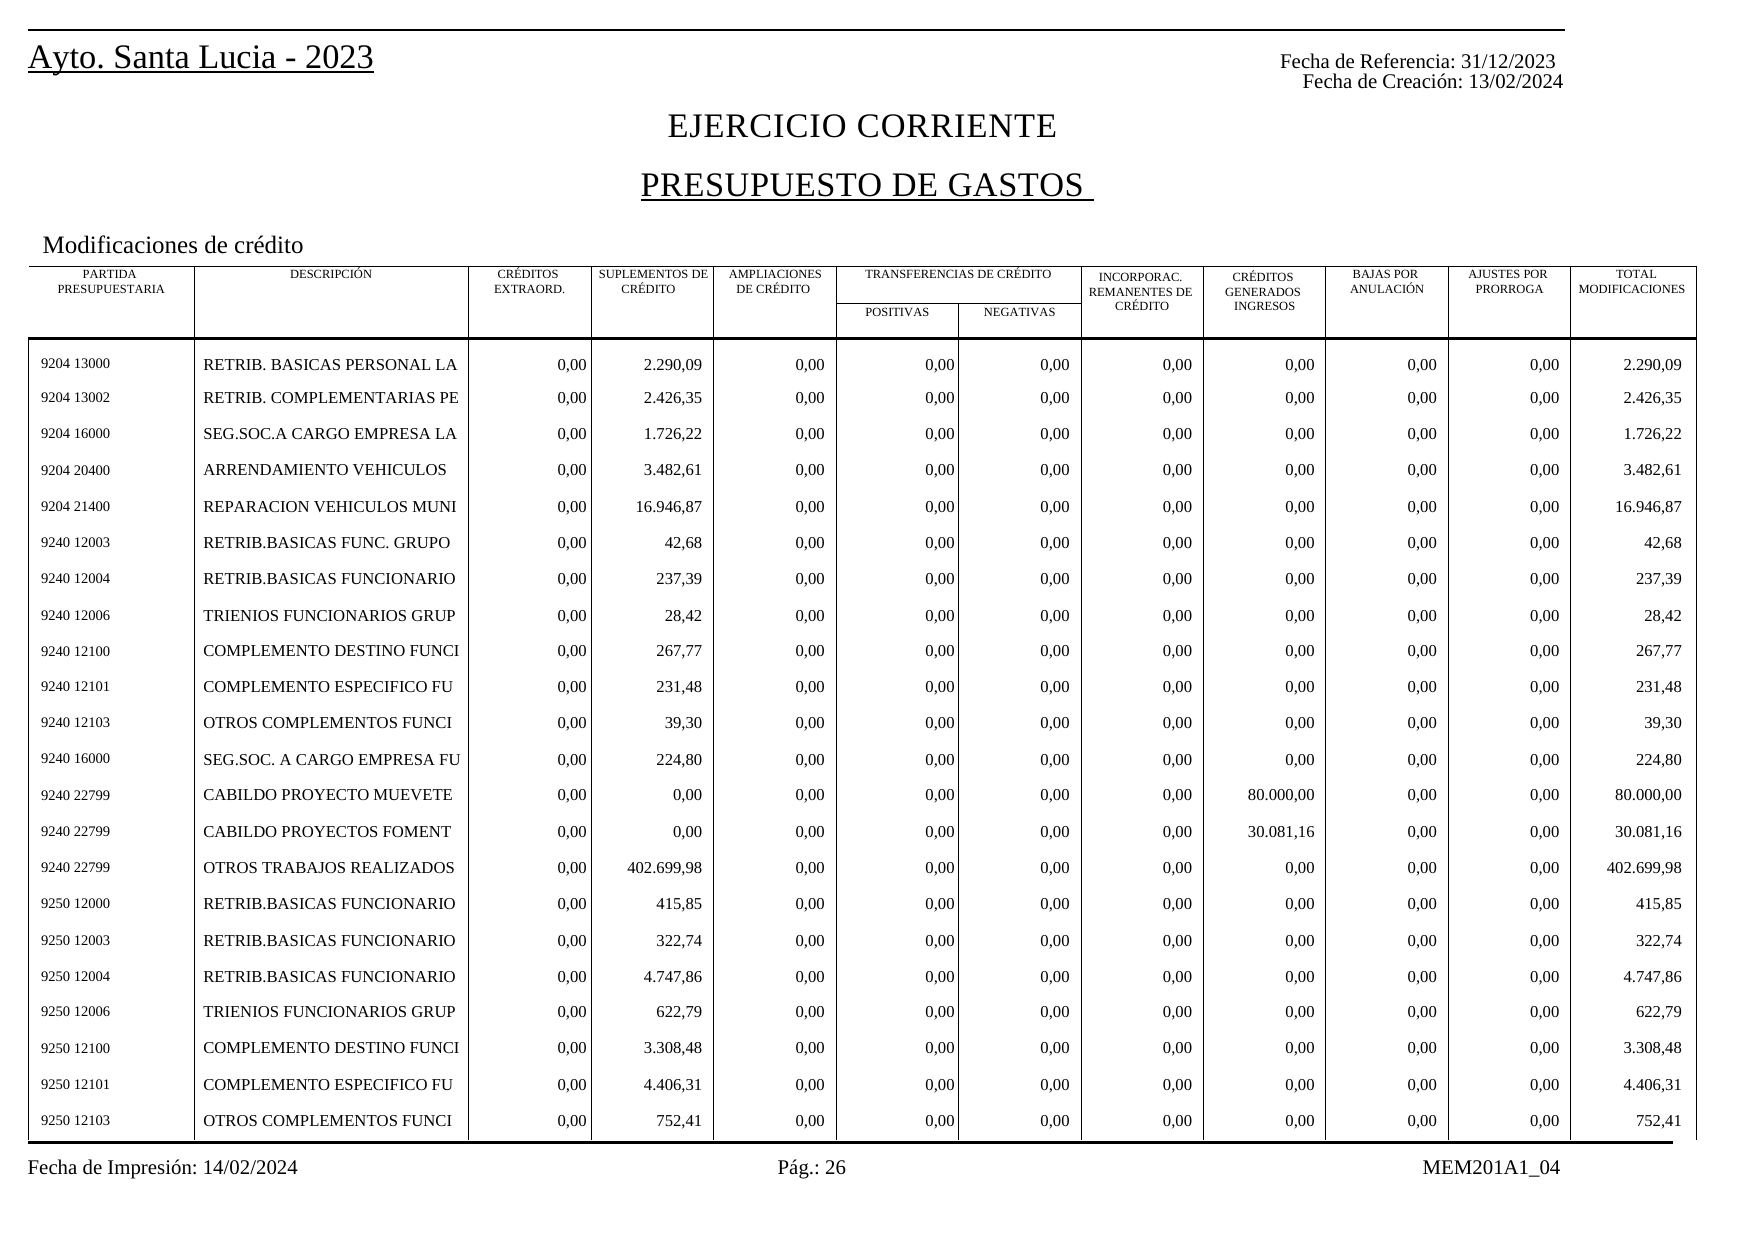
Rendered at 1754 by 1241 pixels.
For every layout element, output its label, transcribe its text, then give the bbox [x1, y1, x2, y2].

table_cell 0,00 [1082, 415, 1203, 451]
table_cell 9240 12006 [29, 596, 194, 632]
table_cell 224,80 [592, 741, 713, 777]
table_cell 9204 16000 [29, 415, 194, 451]
table_cell 0,00 [837, 849, 958, 885]
table_cell 9240 12100 [29, 632, 194, 668]
table_cell 0,00 [1449, 451, 1570, 487]
table_cell 415,85 [1571, 885, 1696, 922]
table_cell CABILDO PROYECTO MUEVETE [195, 777, 468, 812]
table_cell 9240 12003 [29, 524, 194, 559]
table_header AJUSTES POR PRORROGA [1449, 267, 1570, 337]
table_cell OTROS TRABAJOS REALIZADOS [195, 849, 468, 885]
table_cell 0,00 [1082, 379, 1203, 415]
table_cell 0,00 [714, 705, 836, 741]
table_cell 0,00 [714, 668, 836, 704]
table_cell 9240 12101 [29, 668, 194, 704]
table_cell 0,00 [1449, 596, 1570, 632]
table_cell 0,00 [1082, 668, 1203, 704]
table_cell 0,00 [469, 813, 591, 849]
table_cell NEGATIVAS [959, 304, 1081, 337]
table_cell 2.426,35 [1571, 379, 1696, 415]
table_cell 0,00 [592, 777, 713, 812]
table_cell 2.290,09 [592, 340, 713, 379]
table_cell TRIENIOS FUNCIONARIOS GRUP [195, 994, 468, 1030]
table_cell 0,00 [1204, 524, 1325, 559]
table_cell 0,00 [1082, 777, 1203, 812]
table_cell 0,00 [959, 488, 1081, 523]
table_cell 0,00 [469, 596, 591, 632]
table_cell 0,00 [714, 958, 836, 993]
table_cell 0,00 [1449, 524, 1570, 559]
table_cell 0,00 [592, 813, 713, 849]
table_cell 0,00 [1204, 1102, 1325, 1140]
table_cell 42,68 [592, 524, 713, 559]
table_cell 0,00 [1204, 596, 1325, 632]
table_cell 9240 22799 [29, 813, 194, 849]
table_cell 0,00 [1449, 1030, 1570, 1066]
table_cell RETRIB. BASICAS PERSONAL LA [195, 340, 468, 379]
table_cell 0,00 [714, 994, 836, 1030]
table_cell TRIENIOS FUNCIONARIOS GRUP [195, 596, 468, 632]
table_cell 9240 16000 [29, 741, 194, 777]
table_cell 39,30 [1571, 705, 1696, 741]
table_cell 9240 12004 [29, 560, 194, 596]
table_cell 0,00 [714, 488, 836, 523]
table_cell 0,00 [1082, 1066, 1203, 1102]
text Fecha de Impresión: 14/02/2024 Pág.: 26 MEM201A1_04 [27, 1156, 1697, 1179]
table_cell 0,00 [469, 958, 591, 993]
table_cell 0,00 [959, 415, 1081, 451]
table_cell OTROS COMPLEMENTOS FUNCI [195, 1102, 468, 1140]
table_cell 9250 12000 [29, 885, 194, 922]
table_cell 0,00 [714, 560, 836, 596]
table_cell 30.081,16 [1204, 813, 1325, 849]
table_cell 0,00 [1326, 1030, 1448, 1066]
text PRESUPUESTO DE GASTOS [27, 167, 1697, 204]
table_cell 0,00 [469, 849, 591, 885]
table_cell 0,00 [1326, 596, 1448, 632]
table_cell 402.699,98 [592, 849, 713, 885]
table_cell 0,00 [1204, 958, 1325, 993]
table_cell 0,00 [959, 705, 1081, 741]
table_cell 42,68 [1571, 524, 1696, 559]
table_cell 267,77 [592, 632, 713, 668]
table_header PARTIDA PRESUPUESTARIA [29, 267, 194, 337]
table_cell 9240 12103 [29, 705, 194, 741]
table_cell 2.426,35 [592, 379, 713, 415]
table_cell 0,00 [837, 596, 958, 632]
table_cell 0,00 [1204, 415, 1325, 451]
table_cell 4.747,86 [592, 958, 713, 993]
table_cell 16.946,87 [592, 488, 713, 523]
table_cell 0,00 [1082, 1030, 1203, 1066]
table_header TOTAL MODIFICACIONES [1571, 267, 1696, 337]
table_cell 4.406,31 [1571, 1066, 1696, 1102]
table_cell 0,00 [714, 632, 836, 668]
table_cell 0,00 [714, 524, 836, 559]
table_cell 0,00 [1204, 340, 1325, 379]
table_cell 28,42 [592, 596, 713, 632]
table_cell 0,00 [1326, 777, 1448, 812]
table_cell 0,00 [1449, 632, 1570, 668]
table_cell 0,00 [1449, 560, 1570, 596]
table_cell 30.081,16 [1571, 813, 1696, 849]
table_cell 0,00 [1082, 705, 1203, 741]
table_cell SEG.SOC.A CARGO EMPRESA LA [195, 415, 468, 451]
table_cell 0,00 [959, 560, 1081, 596]
table_cell 9250 12003 [29, 922, 194, 957]
table_cell 0,00 [469, 922, 591, 957]
table_cell 0,00 [837, 1102, 958, 1140]
table_cell 2.290,09 [1571, 340, 1696, 379]
table_cell 9250 12103 [29, 1102, 194, 1140]
table_cell 0,00 [959, 849, 1081, 885]
table_cell 0,00 [714, 1030, 836, 1066]
table_cell 0,00 [1204, 488, 1325, 523]
table_header CRÉDITOS EXTRAORD. [469, 267, 591, 337]
table_cell 4.747,86 [1571, 958, 1696, 993]
table_cell 80.000,00 [1571, 777, 1696, 812]
table_cell OTROS COMPLEMENTOS FUNCI [195, 705, 468, 741]
table_cell 231,48 [592, 668, 713, 704]
table_cell 0,00 [959, 1102, 1081, 1140]
table_cell 9240 22799 [29, 849, 194, 885]
table_cell 0,00 [1204, 849, 1325, 885]
table_cell 0,00 [837, 415, 958, 451]
table_cell 3.482,61 [592, 451, 713, 487]
table_cell COMPLEMENTO ESPECIFICO FU [195, 1066, 468, 1102]
table_cell 0,00 [1082, 741, 1203, 777]
table_cell 0,00 [1449, 813, 1570, 849]
table_cell 0,00 [1082, 813, 1203, 849]
table_cell 0,00 [959, 340, 1081, 379]
table_cell 0,00 [837, 705, 958, 741]
table_cell 0,00 [837, 777, 958, 812]
table_cell 0,00 [469, 741, 591, 777]
table_cell 0,00 [469, 1066, 591, 1102]
table_cell 0,00 [714, 379, 836, 415]
table_cell RETRIB.BASICAS FUNCIONARIO [195, 885, 468, 922]
table_cell 9240 22799 [29, 777, 194, 812]
table_cell 0,00 [837, 340, 958, 379]
table_cell 0,00 [469, 560, 591, 596]
table_cell 0,00 [469, 705, 591, 741]
table_cell 0,00 [959, 596, 1081, 632]
table_cell 0,00 [959, 958, 1081, 993]
table_header SUPLEMENTOS DE CRÉDITO [592, 267, 713, 337]
table_cell 0,00 [469, 524, 591, 559]
table_cell 752,41 [592, 1102, 713, 1140]
table_cell 0,00 [1082, 340, 1203, 379]
text Modificaciones de crédito [42, 232, 1697, 258]
table_cell REPARACION VEHICULOS MUNI [195, 488, 468, 523]
text Ayto. Santa Lucia - 2023 Fecha de Referencia: 31/12/2023 [27, 40, 1697, 76]
table_cell 80.000,00 [1204, 777, 1325, 812]
table_cell 0,00 [1449, 741, 1570, 777]
table_cell 9204 20400 [29, 451, 194, 487]
table_cell 9204 21400 [29, 488, 194, 523]
table_cell 0,00 [959, 668, 1081, 704]
table_cell 0,00 [1082, 524, 1203, 559]
table_cell 0,00 [1326, 922, 1448, 957]
table_cell 0,00 [1204, 922, 1325, 957]
table_cell 0,00 [1449, 849, 1570, 885]
table_cell 0,00 [1204, 705, 1325, 741]
table_cell 0,00 [1449, 488, 1570, 523]
table_cell COMPLEMENTO DESTINO FUNCI [195, 1030, 468, 1066]
table_cell 0,00 [837, 379, 958, 415]
table_cell 9250 12101 [29, 1066, 194, 1102]
table_cell 4.406,31 [592, 1066, 713, 1102]
table_cell ARRENDAMIENTO VEHICULOS [195, 451, 468, 487]
table_cell 3.308,48 [592, 1030, 713, 1066]
table_cell 3.482,61 [1571, 451, 1696, 487]
table_cell 267,77 [1571, 632, 1696, 668]
table_cell 0,00 [1204, 632, 1325, 668]
table_cell 3.308,48 [1571, 1030, 1696, 1066]
table_cell 0,00 [1082, 885, 1203, 922]
table_cell 0,00 [714, 415, 836, 451]
table_cell RETRIB.BASICAS FUNC. GRUPO [195, 524, 468, 559]
table_cell 0,00 [837, 922, 958, 957]
table_cell 0,00 [469, 1030, 591, 1066]
table_header BAJAS POR ANULACIÓN [1326, 267, 1448, 337]
table_cell 0,00 [469, 488, 591, 523]
table_cell 0,00 [1326, 1102, 1448, 1140]
table_cell 0,00 [1082, 632, 1203, 668]
table_cell 0,00 [714, 885, 836, 922]
table_cell 402.699,98 [1571, 849, 1696, 885]
table_cell 0,00 [1449, 1102, 1570, 1140]
table_cell 322,74 [592, 922, 713, 957]
table_cell 0,00 [1082, 488, 1203, 523]
table_cell 0,00 [959, 922, 1081, 957]
table_cell 0,00 [959, 632, 1081, 668]
table_cell 415,85 [592, 885, 713, 922]
table_cell 0,00 [714, 741, 836, 777]
table_cell 0,00 [837, 813, 958, 849]
table_cell 0,00 [1326, 488, 1448, 523]
table_cell 0,00 [837, 668, 958, 704]
table_cell 0,00 [837, 524, 958, 559]
table_header INCORPORAC. REMANENTES DE CRÉDITO [1082, 267, 1203, 337]
table_cell 0,00 [1326, 451, 1448, 487]
table_cell 16.946,87 [1571, 488, 1696, 523]
table_cell 0,00 [959, 1066, 1081, 1102]
table_cell 0,00 [837, 994, 958, 1030]
table_cell 0,00 [837, 885, 958, 922]
table_cell 231,48 [1571, 668, 1696, 704]
table_cell 0,00 [1326, 705, 1448, 741]
table_cell 0,00 [714, 849, 836, 885]
table_cell 9250 12004 [29, 958, 194, 993]
table_cell 0,00 [1082, 451, 1203, 487]
table_cell 0,00 [1204, 885, 1325, 922]
table_cell 0,00 [959, 777, 1081, 812]
table_cell 0,00 [1326, 994, 1448, 1030]
table_cell 224,80 [1571, 741, 1696, 777]
table_cell 0,00 [1449, 994, 1570, 1030]
table_cell 0,00 [959, 379, 1081, 415]
table_cell 0,00 [1326, 1066, 1448, 1102]
table_header CRÉDITOS GENERADOS INGRESOS [1204, 267, 1325, 337]
table_cell 0,00 [714, 1066, 836, 1102]
table_cell 0,00 [1326, 741, 1448, 777]
table_cell 0,00 [469, 451, 591, 487]
table_cell 0,00 [959, 813, 1081, 849]
table_cell 0,00 [959, 451, 1081, 487]
table_cell 0,00 [959, 741, 1081, 777]
table_cell 0,00 [469, 668, 591, 704]
table_cell 0,00 [1082, 1102, 1203, 1140]
table_cell 0,00 [837, 632, 958, 668]
table_cell 0,00 [1326, 560, 1448, 596]
table_cell 0,00 [714, 777, 836, 812]
table_header AMPLIACIONES DE CRÉDITO [714, 267, 836, 337]
table_cell 0,00 [714, 922, 836, 957]
table_cell 0,00 [837, 741, 958, 777]
table_cell 0,00 [714, 1102, 836, 1140]
table_cell 9250 12100 [29, 1030, 194, 1066]
table_cell 0,00 [469, 379, 591, 415]
table_cell 0,00 [469, 885, 591, 922]
table_cell COMPLEMENTO DESTINO FUNCI [195, 632, 468, 668]
table_cell 0,00 [1204, 560, 1325, 596]
table_cell 0,00 [1449, 415, 1570, 451]
text Fecha de Creación: 13/02/2024 [1302, 76, 1697, 91]
text EJERCICIO CORRIENTE [27, 108, 1697, 144]
table_cell 0,00 [1326, 340, 1448, 379]
table_cell SEG.SOC. A CARGO EMPRESA FU [195, 741, 468, 777]
table_cell 0,00 [837, 488, 958, 523]
table_cell 1.726,22 [1571, 415, 1696, 451]
table_cell 0,00 [714, 451, 836, 487]
table_cell 0,00 [837, 958, 958, 993]
table_cell 0,00 [959, 994, 1081, 1030]
table_cell 0,00 [1326, 524, 1448, 559]
table_cell 0,00 [1082, 994, 1203, 1030]
table_cell 0,00 [1449, 885, 1570, 922]
table_cell 28,42 [1571, 596, 1696, 632]
table_cell 0,00 [1449, 668, 1570, 704]
table_cell 0,00 [469, 340, 591, 379]
table_cell 0,00 [469, 1102, 591, 1140]
table_cell 39,30 [592, 705, 713, 741]
table_cell 0,00 [714, 340, 836, 379]
table_cell 0,00 [1204, 1030, 1325, 1066]
table_cell 0,00 [1326, 668, 1448, 704]
table_cell 0,00 [1449, 958, 1570, 993]
table_cell 0,00 [1082, 596, 1203, 632]
table_cell 0,00 [1082, 849, 1203, 885]
table_cell RETRIB.BASICAS FUNCIONARIO [195, 922, 468, 957]
table_cell 0,00 [469, 415, 591, 451]
table_cell 0,00 [714, 813, 836, 849]
table_cell 9204 13002 [29, 379, 194, 415]
table_cell 237,39 [592, 560, 713, 596]
table_cell 752,41 [1571, 1102, 1696, 1140]
table_header TRANSFERENCIAS DE CRÉDITO [837, 267, 1081, 303]
table_cell 0,00 [1204, 451, 1325, 487]
table_cell 0,00 [959, 885, 1081, 922]
table_cell 322,74 [1571, 922, 1696, 957]
table_cell 0,00 [837, 560, 958, 596]
table_cell 9250 12006 [29, 994, 194, 1030]
table_cell 0,00 [837, 1030, 958, 1066]
table_cell 0,00 [1326, 379, 1448, 415]
table_cell 0,00 [959, 1030, 1081, 1066]
table_cell 0,00 [837, 1066, 958, 1102]
table_cell 0,00 [1204, 741, 1325, 777]
table_cell 0,00 [1326, 813, 1448, 849]
table_cell COMPLEMENTO ESPECIFICO FU [195, 668, 468, 704]
table_cell 0,00 [1326, 885, 1448, 922]
table_cell 0,00 [1449, 1066, 1570, 1102]
table_cell 0,00 [959, 524, 1081, 559]
table_cell 0,00 [1326, 849, 1448, 885]
table_cell 0,00 [1082, 560, 1203, 596]
table_cell 0,00 [1449, 379, 1570, 415]
table_cell 0,00 [1082, 958, 1203, 993]
table_cell 0,00 [1082, 922, 1203, 957]
table_cell RETRIB.BASICAS FUNCIONARIO [195, 958, 468, 993]
table_cell 0,00 [1449, 340, 1570, 379]
table_cell 0,00 [1204, 994, 1325, 1030]
table_cell 0,00 [1204, 1066, 1325, 1102]
table_cell 0,00 [1326, 632, 1448, 668]
table_cell 1.726,22 [592, 415, 713, 451]
table_cell 0,00 [714, 596, 836, 632]
table_cell 0,00 [469, 994, 591, 1030]
table_cell 0,00 [469, 632, 591, 668]
table_cell 0,00 [1449, 922, 1570, 957]
table_cell 0,00 [1326, 958, 1448, 993]
table_cell 0,00 [1449, 705, 1570, 741]
table_cell 0,00 [469, 777, 591, 812]
table_cell 0,00 [1204, 379, 1325, 415]
table_cell 0,00 [1326, 415, 1448, 451]
table_header DESCRIPCIÓN [195, 267, 468, 337]
table_cell 0,00 [1204, 668, 1325, 704]
table_cell POSITIVAS [837, 304, 958, 337]
table_cell 622,79 [592, 994, 713, 1030]
table_cell 9204 13000 [29, 340, 194, 379]
table_cell 0,00 [837, 451, 958, 487]
table_cell RETRIB. COMPLEMENTARIAS PE [195, 379, 468, 415]
table_cell CABILDO PROYECTOS FOMENT [195, 813, 468, 849]
table_cell 237,39 [1571, 560, 1696, 596]
table_cell 0,00 [1449, 777, 1570, 812]
table_cell 622,79 [1571, 994, 1696, 1030]
table_cell RETRIB.BASICAS FUNCIONARIO [195, 560, 468, 596]
